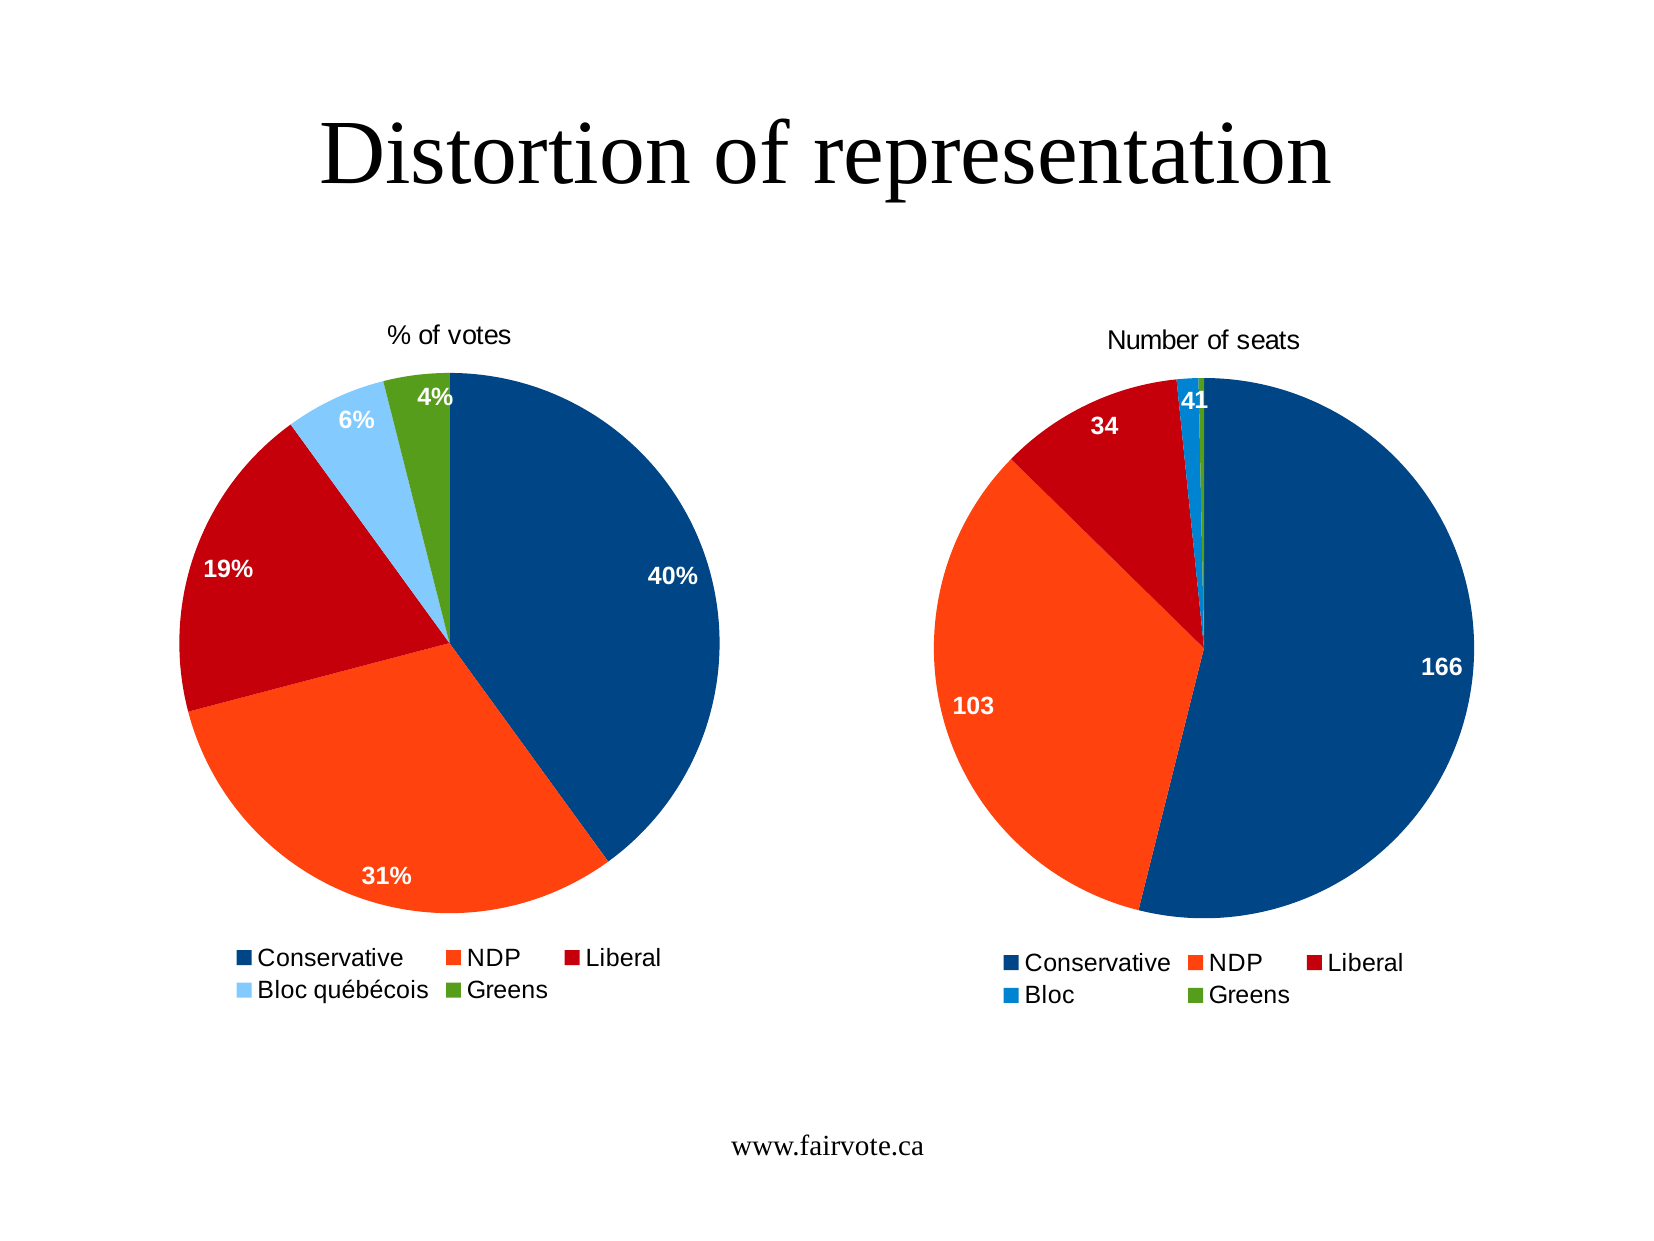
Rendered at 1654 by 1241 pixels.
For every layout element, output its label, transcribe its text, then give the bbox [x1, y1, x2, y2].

chart [849, 295, 1560, 1015]
title Distortion of representation [82, 49, 1571, 257]
chart [94, 290, 805, 1010]
